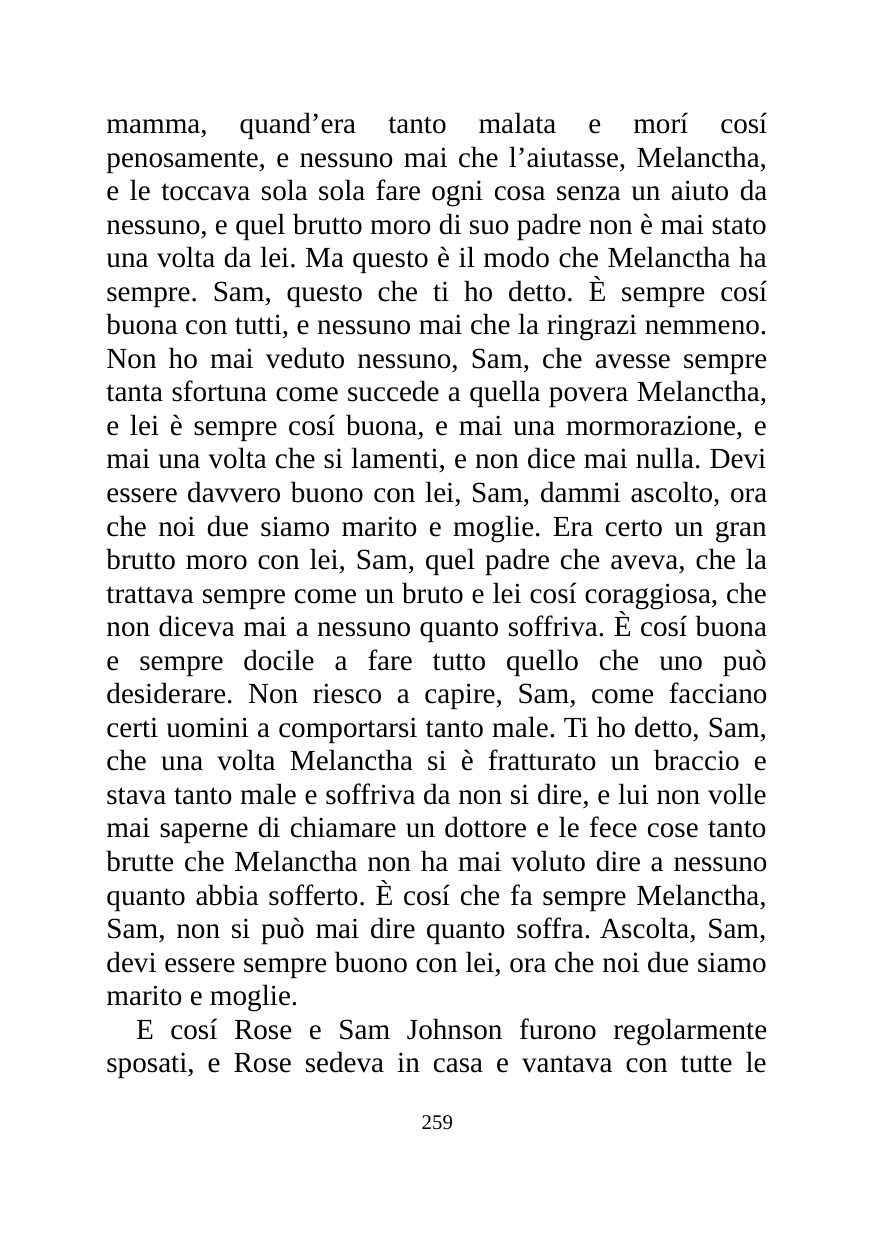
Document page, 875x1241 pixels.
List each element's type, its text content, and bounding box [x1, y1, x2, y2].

text mamma, quand’era tanto malata e morí cosí penosamente, e nessuno mai che l’aiutasse, Melanctha, e le toccava sola sola fare ogni cosa senza un aiuto da nessuno, e quel brutto moro di suo padre non è mai stato una volta da lei. Ma questo è il modo che Melanctha ha sempre. Sam, questo che ti ho detto. È sempre cosí buona con tutti, e nessuno mai che la ringrazi nemmeno. Non ho mai veduto nessuno, Sam, che avesse sempre tanta sfortuna come succede a quella povera Melanctha, e lei è sempre cosí buona, e mai una mormorazione, e mai una volta che si lamenti, e non dice mai nulla. Devi essere davvero buono con lei, Sam, dammi ascolto, ora che noi due siamo marito e moglie. Era certo un gran brutto moro con lei, Sam, quel padre che aveva, che la trattava sempre come un bruto e lei cosí coraggiosa, che non diceva mai a nessuno quanto soffriva. È cosí buona e sempre docile a fare tutto quello che uno può desiderare. Non riesco a capire, Sam, come facciano certi uomini a comportarsi tanto male. Ti ho detto, Sam, che una volta Melanctha si è fratturato un braccio e stava tanto male e soffriva da non si dire, e lui non volle mai saperne di chiamare un dottore e le fece cose tanto brutte che Melanctha non ha mai voluto dire a nessuno quanto abbia sofferto. È cosí che fa sempre Melanctha, Sam, non si può mai dire quanto soffra. Ascolta, Sam, devi essere sempre buono con lei, ora che noi due siamo marito e moglie. [106, 106, 768, 1012]
text E cosí Rose e Sam Johnson furono regolarmente sposati, e Rose sedeva in casa e vantava con tutte le [106, 1012, 768, 1079]
